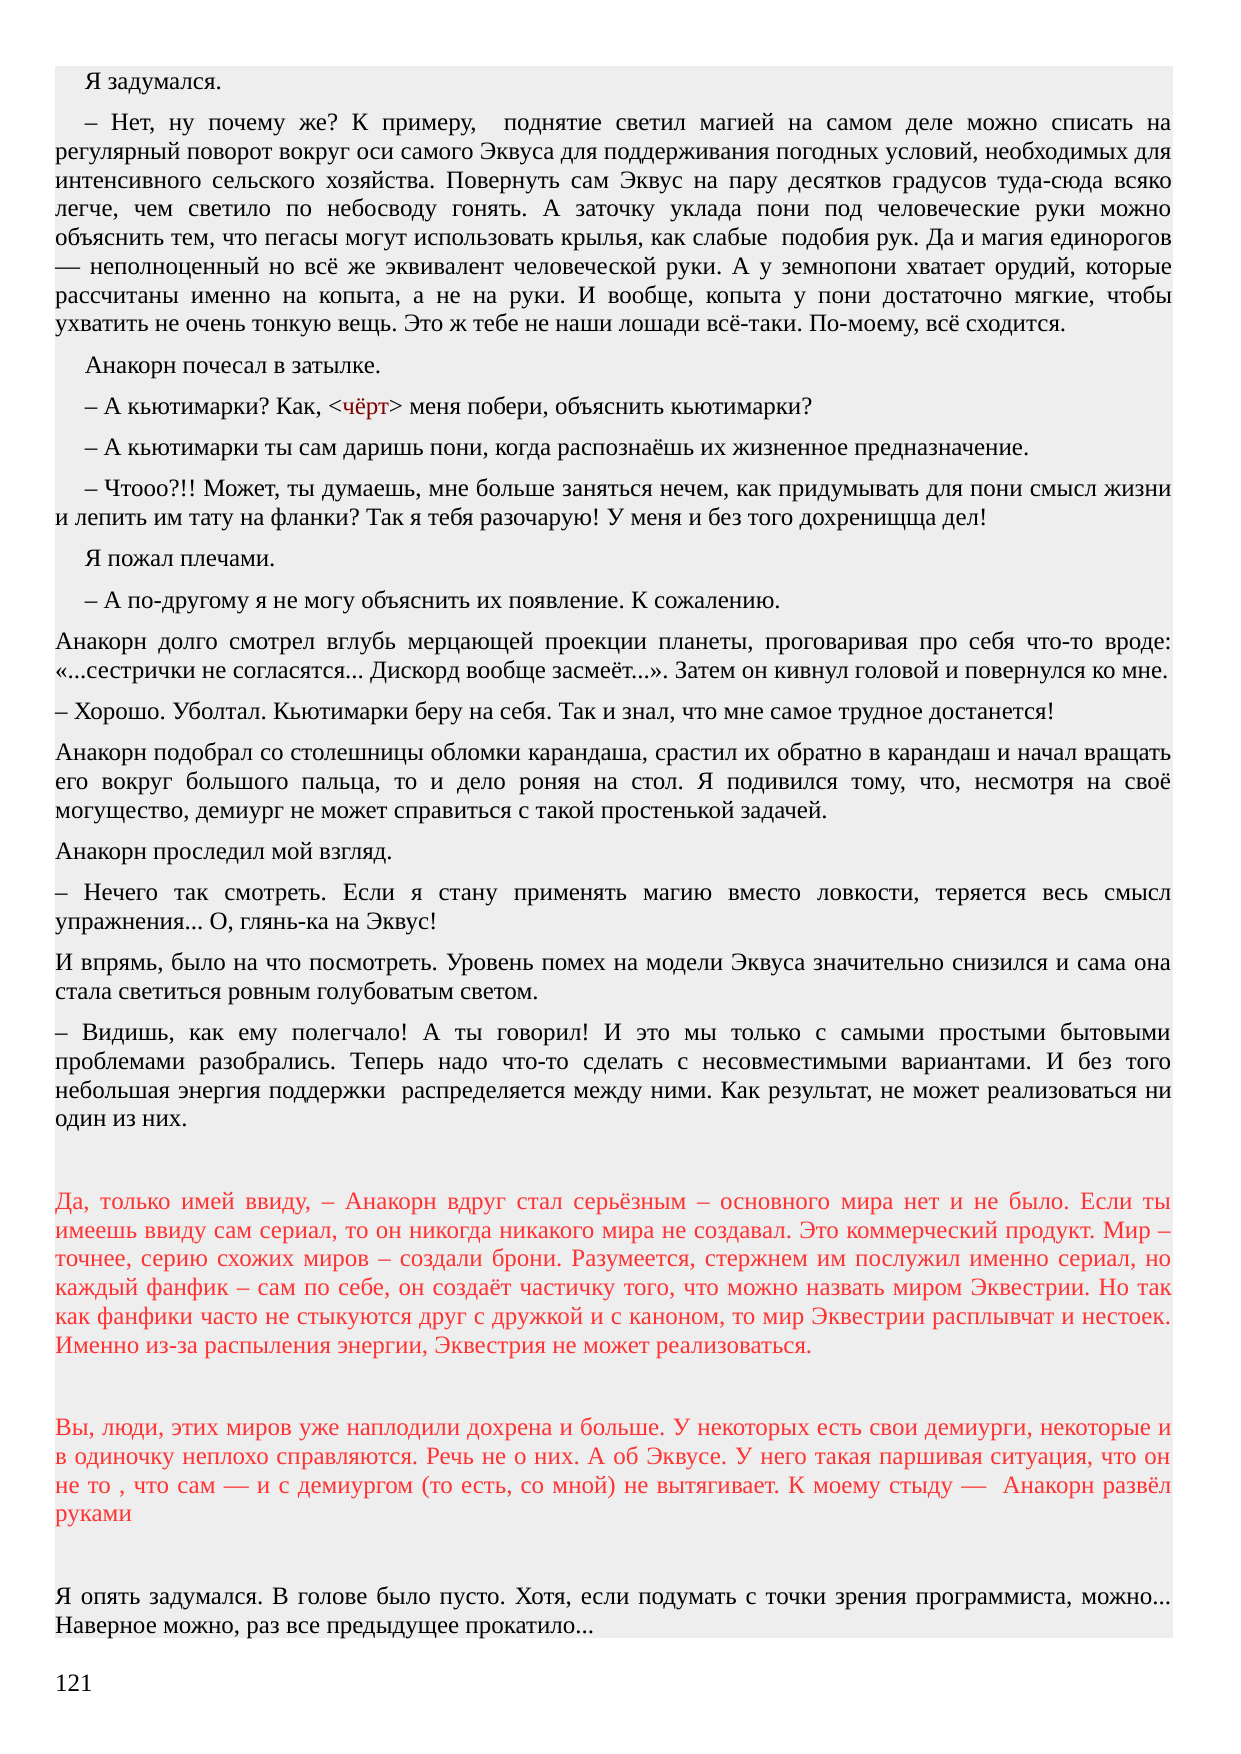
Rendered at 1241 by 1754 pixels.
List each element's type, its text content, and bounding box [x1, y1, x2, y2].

text Я пожал плечами. [55, 543, 1173, 572]
text И впрямь, было на что посмотреть. Уровень помех на модели Эквуса значительно снизился и сама она стала светиться ровным голубоватым светом. [55, 947, 1173, 1005]
text Анакорн подобрал со столешницы обломки карандаша, срастил их обратно в карандаш и начал вращать его вокруг большого пальца, то и дело роняя на стол. Я подивился тому, что, несмотря на своё могущество, демиург не может справиться с такой простенькой задачей. [55, 737, 1173, 823]
text Да, только имей ввиду, – Анакорн вдруг стал серьёзным – основного мира нет и не было. Если ты имеешь ввиду сам сериал, то он никогда никакого мира не создавал. Это коммерческий продукт. Мир – точнее, серию схожих миров – создали брони. Разумеется, стержнем им послужил именно сериал, но каждый фанфик – сам по себе, он создаёт частичку того, что можно назвать миром Эквестрии. Но так как фанфики часто не стыкуются друг с дружкой и с каноном, то мир Эквестрии расплывчат и нестоек. Именно из-за распыления энергии, Эквестрия не может реализоваться. [55, 1186, 1173, 1358]
text – Хорошо. Уболтал. Кьютимарки беру на себя. Так и знал, что мне самое трудное достанется! [55, 696, 1173, 725]
text Анакорн почесал в затылке. [55, 350, 1173, 378]
text – Нечего так смотреть. Если я стану применять магию вместо ловкости, теряется весь смысл упражнения... О, глянь-ка на Эквус! [55, 877, 1173, 935]
text – А кьютимарки? Как, <чёрт> меня побери, объяснить кьютимарки? [55, 391, 1173, 420]
text Вы, люди, этих миров уже наплодили дохрена и больше. У некоторых есть свои демиурги, некоторые и в одиночку неплохо справляются. Речь не о них. А об Эквусе. У него такая паршивая ситуация, что он не то , что сам — и с демиургом (то есть, со мной) не вытягивает. К моему стыду — Анакорн развёл руками [55, 1412, 1173, 1527]
text – Нет, ну почему же? К примеру, поднятие светил магией на самом деле можно списать на регулярный поворот вокруг оси самого Эквуса для поддерживания погодных условий, необходимых для интенсивного сельского хозяйства. Повернуть сам Эквус на пару десятков градусов туда-сюда всяко легче, чем светило по небосводу гонять. А заточку уклада пони под человеческие руки можно объяснить тем, что пегасы могут использовать крылья, как слабые подобия рук. Да и магия единорогов — неполноценный но всё же эквивалент человеческой руки. А у земнопони хватает орудий, которые рассчитаны именно на копыта, а не на руки. И вообще, копыта у пони достаточно мягкие, чтобы ухватить не очень тонкую вещь. Это ж тебе не наши лошади всё-таки. По-моему, всё сходится. [55, 107, 1173, 337]
text Я опять задумался. В голове было пусто. Хотя, если подумать с точки зрения программиста, можно... Наверное можно, раз все предыдущее прокатило... [55, 1581, 1173, 1638]
text Я задумался. [55, 66, 1173, 95]
text – Видишь, как ему полегчало! А ты говорил! И это мы только с самыми простыми бытовыми проблемами разобрались. Теперь надо что-то сделать с несовместимыми вариантами. И без того небольшая энергия поддержки распределяется между ними. Как результат, не может реализоваться ни один из них. [55, 1017, 1173, 1132]
text – А кьютимарки ты сам даришь пони, когда распознаёшь их жизненное предназначение. [55, 432, 1173, 461]
text Анакорн проследил мой взгляд. [55, 836, 1173, 865]
text Анакорн долго смотрел вглубь мерцающей проекции планеты, проговаривая про себя что-то вроде: «...сестрички не согласятся... Дискорд вообще засмеёт...». Затем он кивнул головой и повернулся ко мне. [55, 626, 1173, 683]
text – Чтооо?!! Может, ты думаешь, мне больше заняться нечем, как придумывать для пони смысл жизни и лепить им тату на фланки? Так я тебя разочарую! У меня и без того дохренищща дел! [55, 473, 1173, 531]
text – А по-другому я не могу объяснить их появление. К сожалению. [55, 585, 1173, 613]
